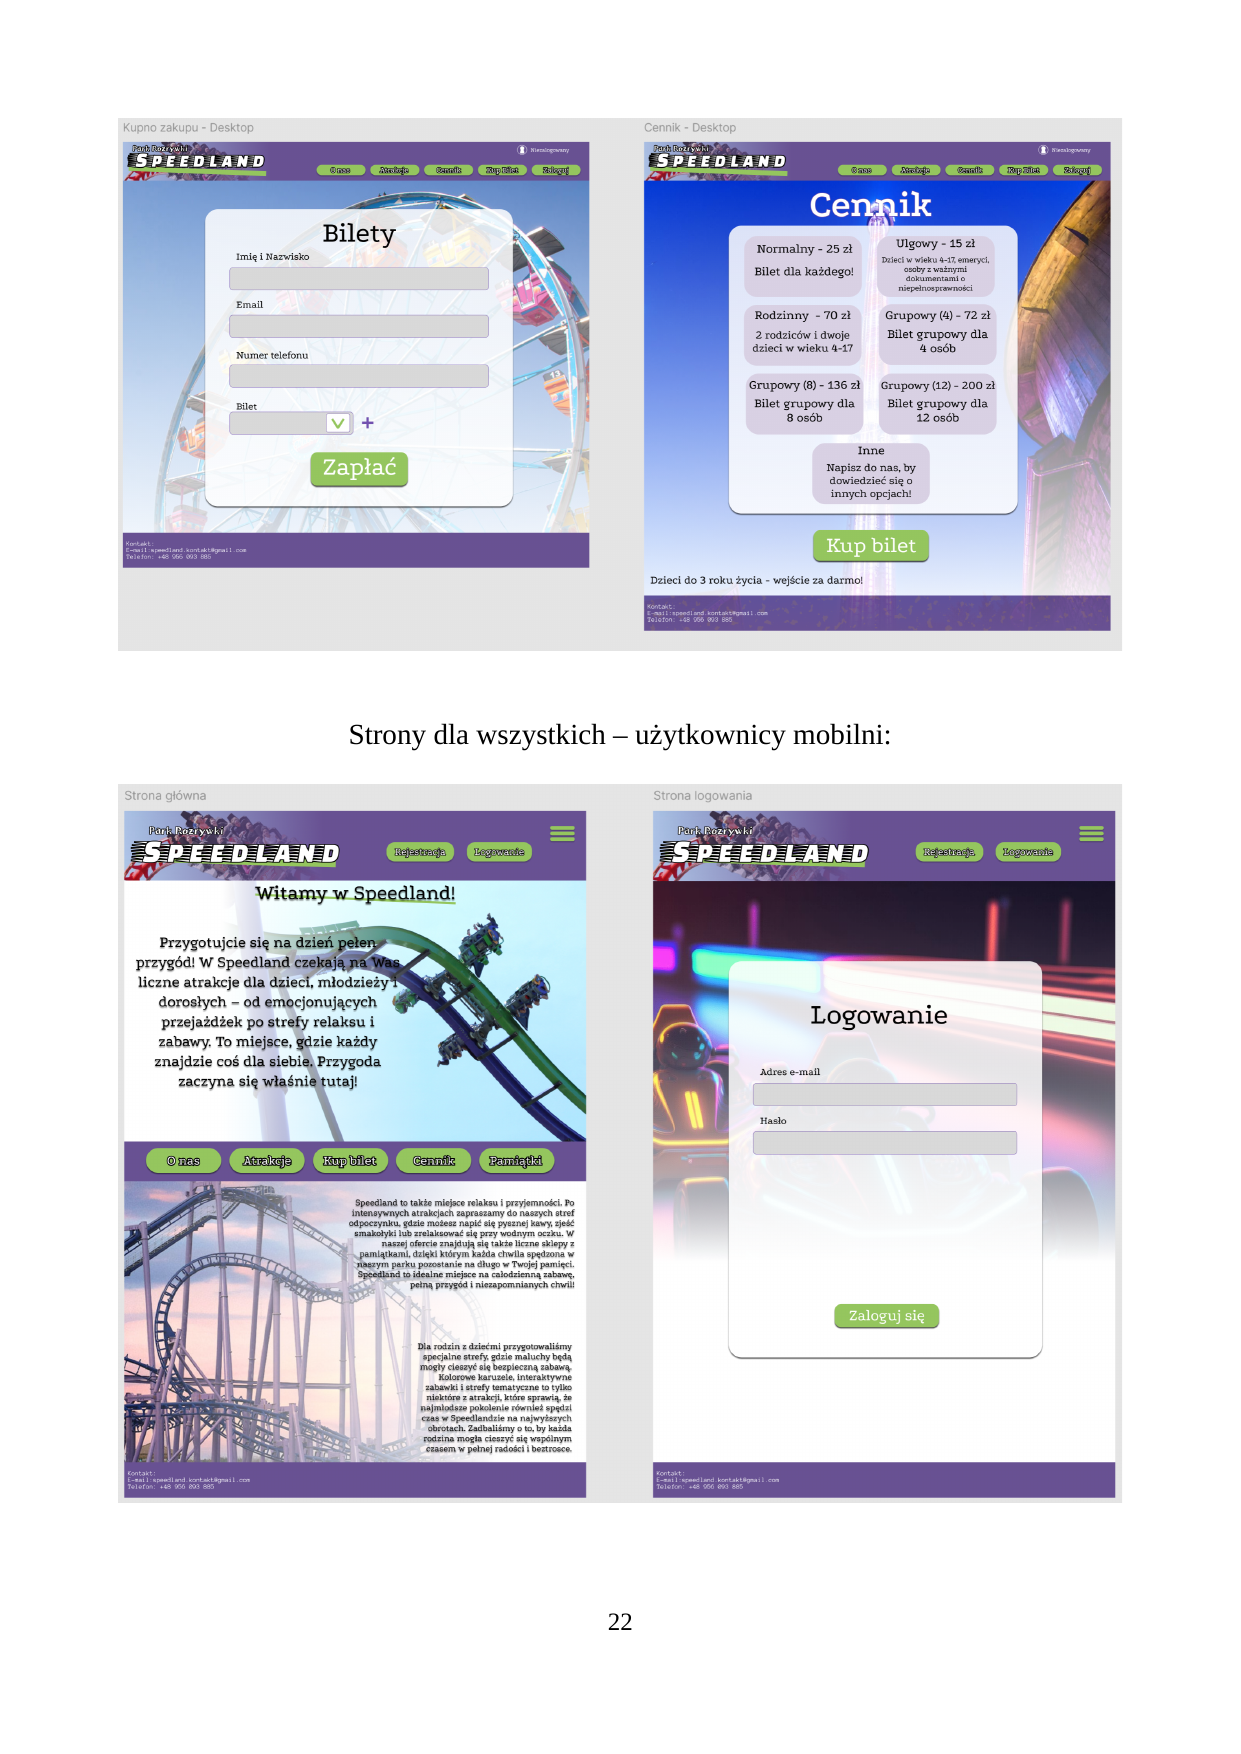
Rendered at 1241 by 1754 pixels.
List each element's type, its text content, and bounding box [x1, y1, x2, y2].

picture [118, 784, 1123, 1503]
text Strony dla wszystkich – użytkownicy mobilni: [118, 717, 1122, 751]
picture [118, 118, 1123, 651]
